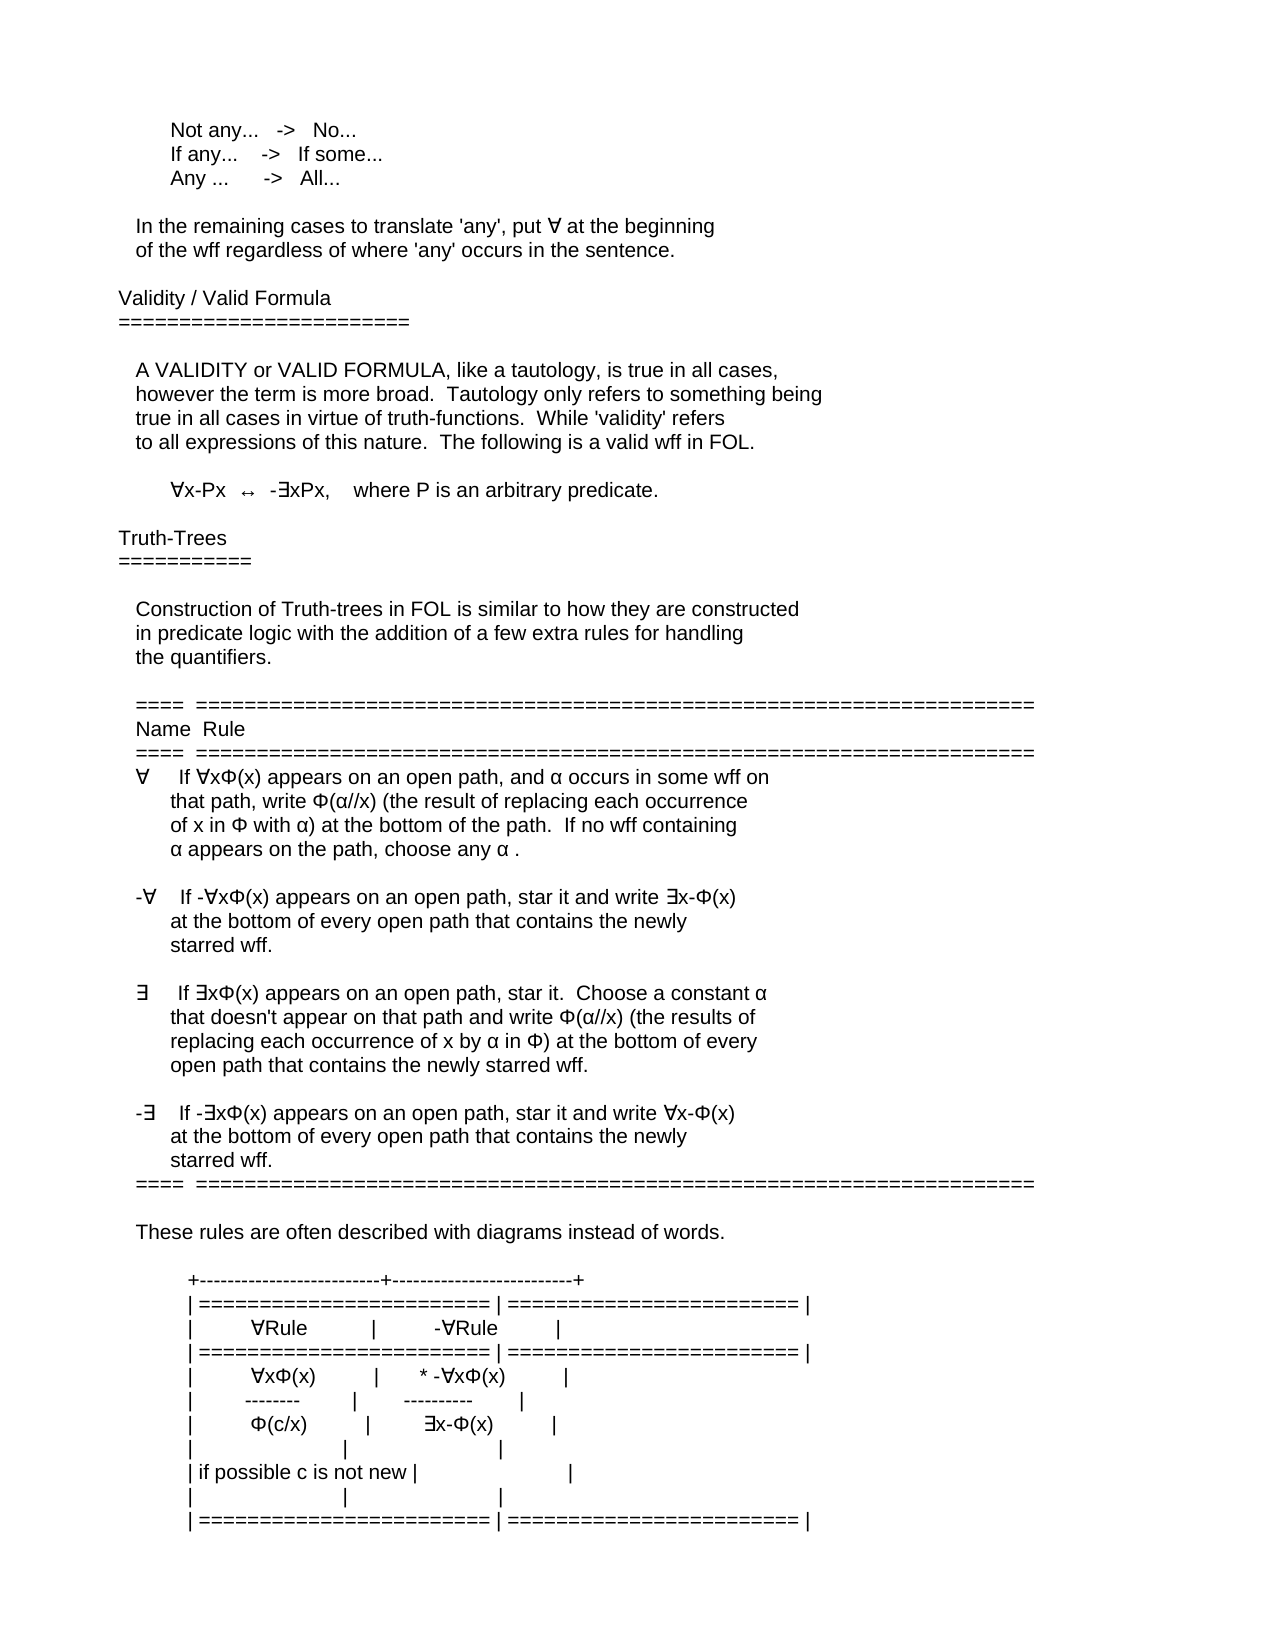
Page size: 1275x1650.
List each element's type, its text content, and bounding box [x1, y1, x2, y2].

text in predicate logic with the addition of a few extra rules for handling [118, 621, 1157, 645]
text however the term is more broad. Tautology only refers to something being [118, 382, 1157, 406]
text ∀ If ∀xΦ(x) appears on an open path, and α occurs in some wff on [118, 765, 1157, 789]
text ∃ If ∃xΦ(x) appears on an open path, star it. Choose a constant α [118, 981, 1157, 1004]
text open path that contains the newly starred wff. [118, 1052, 1157, 1076]
text ∀x-Px ↔ -∃xPx, where P is an arbitrary predicate. [118, 477, 1157, 501]
text In the remaining cases to translate 'any', put ∀ at the beginning [118, 214, 1157, 238]
text | ======================== | ======================== | [118, 1340, 1157, 1364]
text | if possible c is not new | | [118, 1460, 1157, 1484]
text α appears on the path, choose any α . [118, 837, 1157, 861]
text These rules are often described with diagrams instead of words. [118, 1220, 1157, 1244]
text ==== ===================================================================== [118, 741, 1157, 765]
text | ∀xΦ(x) | * -∀xΦ(x) | [118, 1364, 1157, 1388]
text -∀ If -∀xΦ(x) appears on an open path, star it and write ∃x-Φ(x) [118, 885, 1157, 909]
text ======================== [118, 310, 1157, 334]
text to all expressions of this nature. The following is a valid wff in FOL. [118, 429, 1157, 453]
text ==== ===================================================================== [118, 693, 1157, 717]
text +--------------------------+--------------------------+ [118, 1268, 1157, 1292]
text | | | [118, 1484, 1157, 1508]
text starred wff. [118, 1148, 1157, 1172]
text at the bottom of every open path that contains the newly [118, 1124, 1157, 1148]
text | Φ(c/x) | ∃x-Φ(x) | [118, 1412, 1157, 1436]
text | ======================== | ======================== | [118, 1292, 1157, 1316]
text true in all cases in virtue of truth-functions. While 'validity' refers [118, 406, 1157, 429]
text -∃ If -∃xΦ(x) appears on an open path, star it and write ∀x-Φ(x) [118, 1100, 1157, 1124]
text Not any... -> No... [118, 118, 1157, 142]
text Construction of Truth-trees in FOL is similar to how they are constructed [118, 597, 1157, 621]
text | ======================== | ======================== | [118, 1508, 1157, 1532]
text | -------- | ---------- | [118, 1388, 1157, 1412]
text that path, write Φ(α//x) (the result of replacing each occurrence [118, 789, 1157, 813]
text If any... -> If some... [118, 142, 1157, 166]
text A VALIDITY or VALID FORMULA, like a tautology, is true in all cases, [118, 358, 1157, 382]
text of the wff regardless of where 'any' occurs in the sentence. [118, 238, 1157, 262]
text ==== ===================================================================== [118, 1172, 1157, 1196]
text the quantifiers. [118, 645, 1157, 669]
text of x in Φ with α) at the bottom of the path. If no wff containing [118, 813, 1157, 837]
text | | | [118, 1436, 1157, 1460]
text that doesn't appear on that path and write Φ(α//x) (the results of [118, 1004, 1157, 1028]
text Truth-Trees [118, 525, 1157, 549]
text starred wff. [118, 933, 1157, 957]
text replacing each occurrence of x by α in Φ) at the bottom of every [118, 1028, 1157, 1052]
text | ∀Rule | -∀Rule | [118, 1316, 1157, 1340]
text Any ... -> All... [118, 166, 1157, 190]
text =========== [118, 549, 1157, 573]
text at the bottom of every open path that contains the newly [118, 909, 1157, 933]
text Name Rule [118, 717, 1157, 741]
text Validity / Valid Formula [118, 286, 1157, 310]
